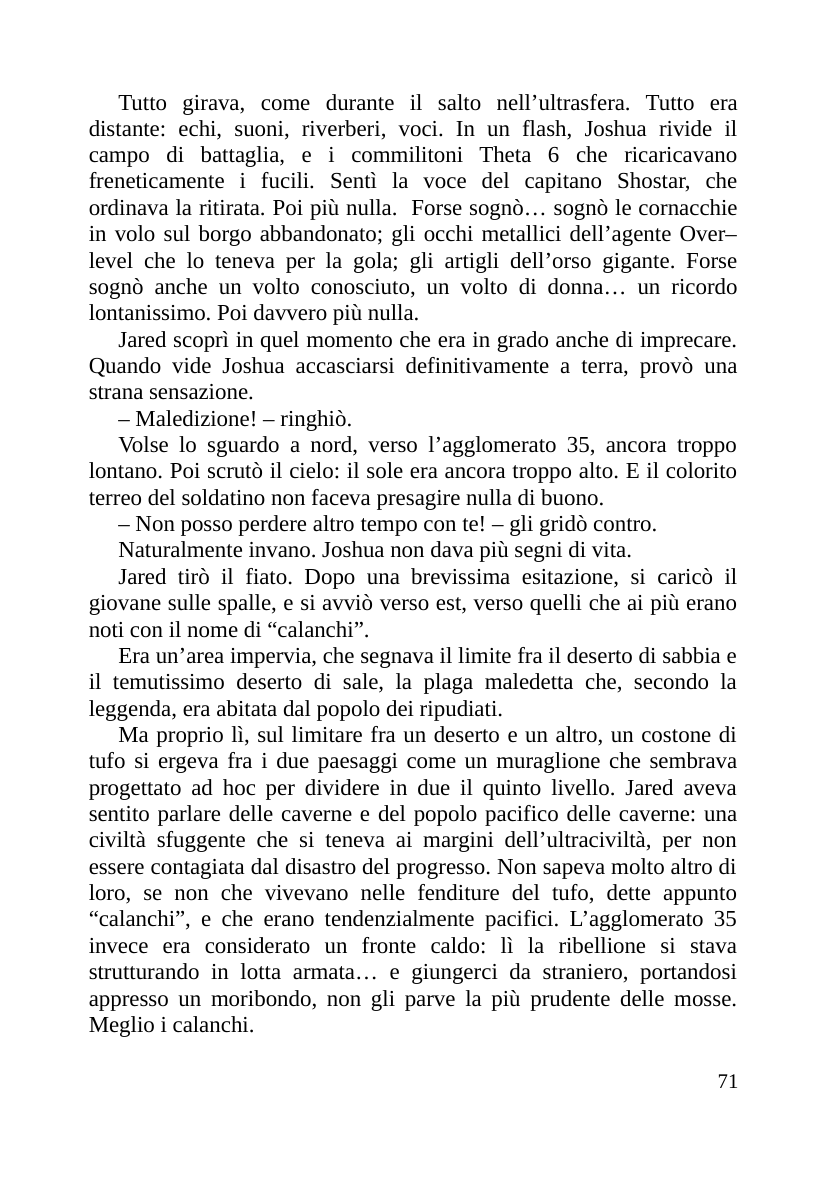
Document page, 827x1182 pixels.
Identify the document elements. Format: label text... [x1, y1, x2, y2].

text Jared scoprì in quel momento che era in grado anche di imprecare. Quando vide Joshua accasciarsi definitivamente a terra, provò una strana sensazione. [88, 326, 738, 405]
text – Maledizione! – ringhiò. [88, 405, 738, 431]
text Jared tirò il fiato. Dopo una brevissima esitazione, si caricò il giovane sulle spalle, e si avviò verso est, verso quelli che ai più erano noti con il nome di “calanchi”. [88, 563, 738, 642]
text Tutto girava, come durante il salto nell’ultrasfera. Tutto era distante: echi, suoni, riverberi, voci. In un flash, Joshua rivide il campo di battaglia, e i commilitoni Theta 6 che ricaricavano freneticamente i fucili. Sentì la voce del capitano Shostar, che ordinava la ritirata. Poi più nulla. Forse sognò… sognò le cornacchie in volo sul borgo abbandonato; gli occhi metallici dell’agente Over–level che lo teneva per la gola; gli artigli dell’orso gigante. Forse sognò anche un volto conosciuto, un volto di donna… un ricordo lontanissimo. Poi davvero più nulla. [88, 88, 738, 326]
text Era un’area impervia, che segnava il limite fra il deserto di sabbia e il temutissimo deserto di sale, la plaga maledetta che, secondo la leggenda, era abitata dal popolo dei ripudiati. [88, 642, 738, 721]
text – Non posso perdere altro tempo con te! – gli gridò contro. [88, 510, 738, 537]
text Naturalmente invano. Joshua non dava più segni di vita. [88, 537, 738, 563]
text Volse lo sguardo a nord, verso l’agglomerato 35, ancora troppo lontano. Poi scrutò il cielo: il sole era ancora troppo alto. E il colorito terreo del soldatino non faceva presagire nulla di buono. [88, 431, 738, 510]
text Ma proprio lì, sul limitare fra un deserto e un altro, un costone di tufo si ergeva fra i due paesaggi come un muraglione che sembrava progettato ad hoc per dividere in due il quinto livello. Jared aveva sentito parlare delle caverne e del popolo pacifico delle caverne: una civiltà sfuggente che si teneva ai margini dell’ultraciviltà, per non essere contagiata dal disastro del progresso. Non sapeva molto altro di loro, se non che vivevano nelle fenditure del tufo, dette appunto “calanchi”, e che erano tendenzialmente pacifici. L’agglomerato 35 invece era considerato un fronte caldo: lì la ribellione si stava strutturando in lotta armata… e giungerci da straniero, portandosi appresso un moribondo, non gli parve la più prudente delle mosse. Meglio i calanchi. [88, 721, 738, 1037]
